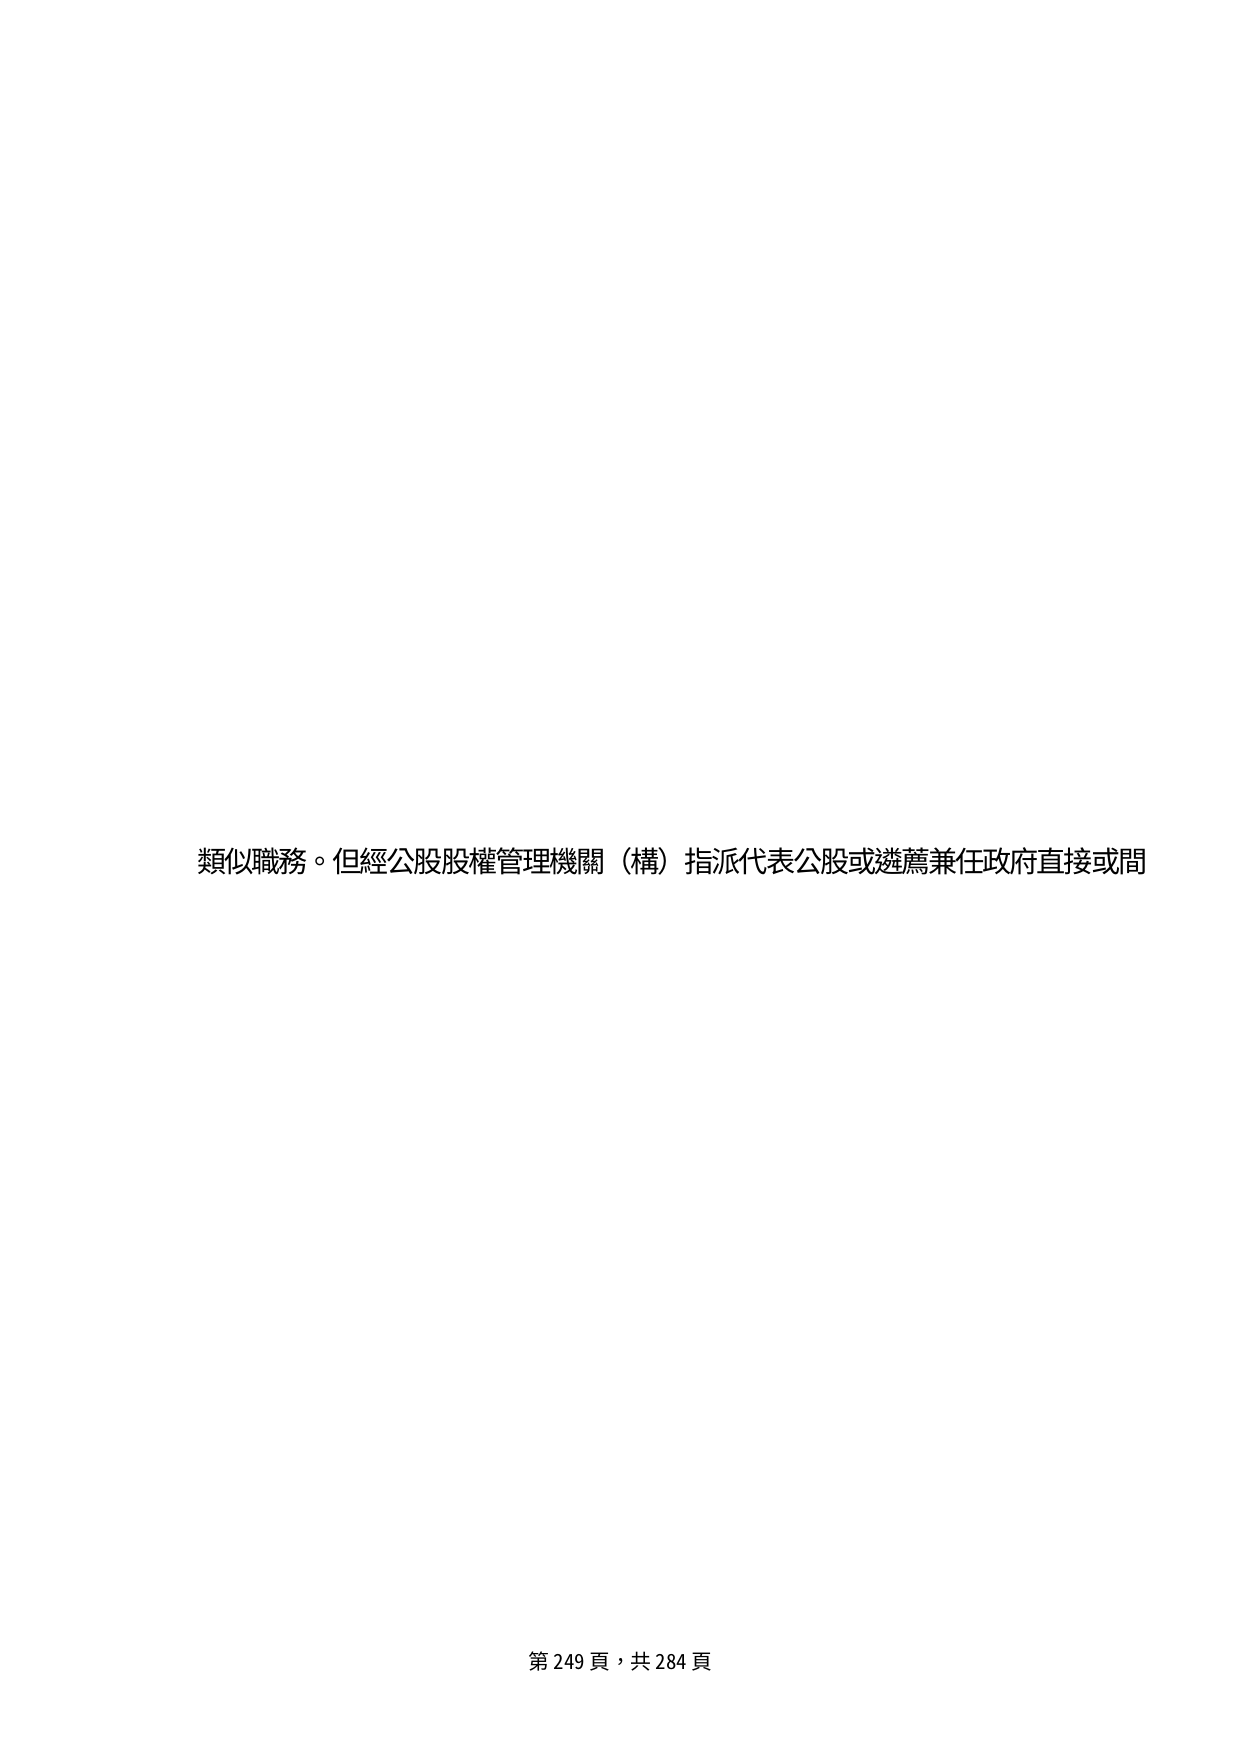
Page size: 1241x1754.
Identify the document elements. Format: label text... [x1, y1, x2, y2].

list 類似職務。但經公股股權管理機關（構）指派代表公股或遴薦兼任政府直接或間 [147, 818, 1165, 880]
